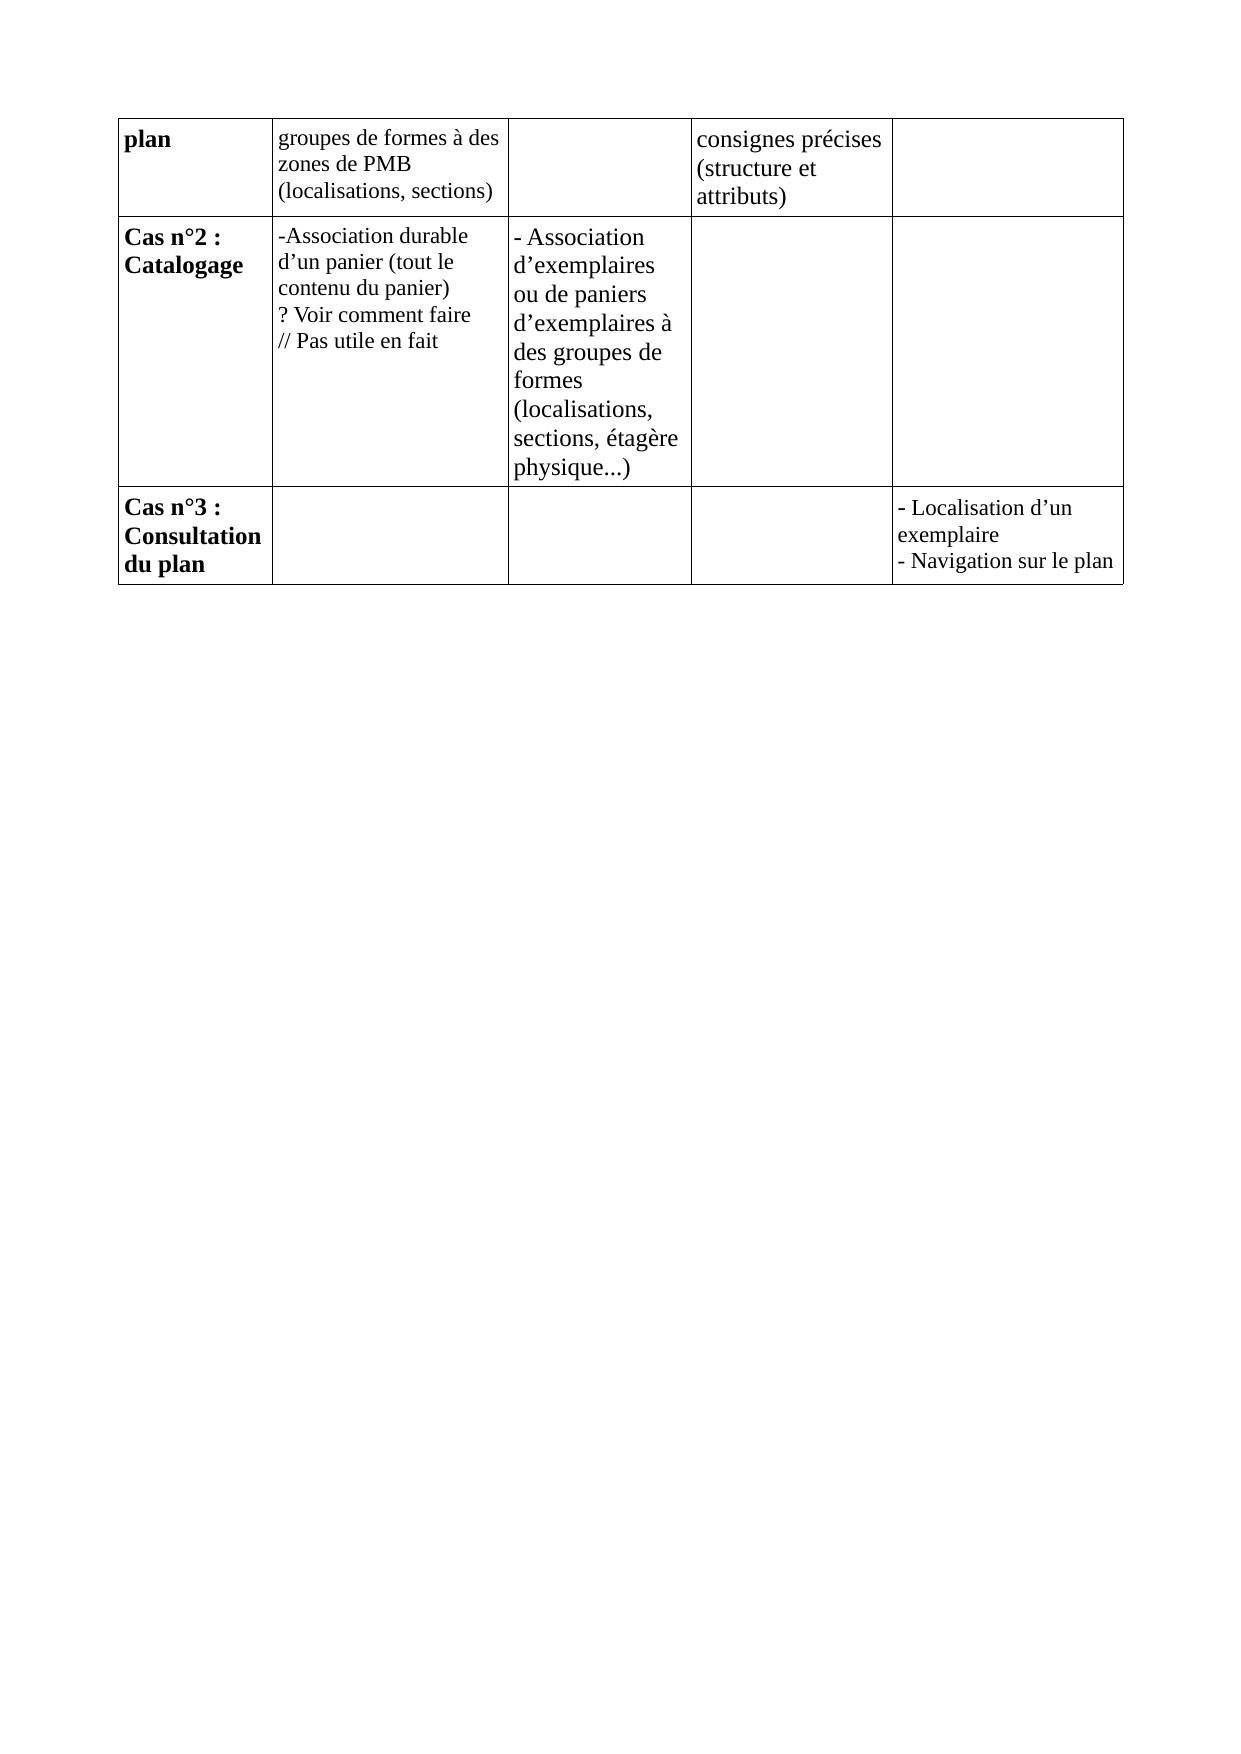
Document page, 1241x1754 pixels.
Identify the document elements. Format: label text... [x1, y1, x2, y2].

table_cell [509, 487, 691, 584]
table_cell [692, 487, 892, 584]
table_cell [273, 487, 508, 584]
table_cell [893, 217, 1123, 486]
table_cell -Association durable d’un panier (tout le contenu du panier) ? Voir comment faire // Pas utile en fait [273, 217, 508, 486]
table_cell - Association d’exemplaires ou de paniers d’exemplaires à des groupes de formes (localisations, sections, étagère physique...) [509, 217, 691, 486]
table_cell groupes de formes à des zones de PMB (localisations, sections) [273, 119, 508, 216]
table_cell - Localisation d’un exemplaire - Navigation sur le plan [893, 487, 1123, 584]
table_cell Cas n°3 : Consultation du plan [119, 487, 272, 584]
table_cell Cas n°2 : Catalogage [119, 217, 272, 486]
table_cell [893, 119, 1123, 216]
table_cell consignes précises (structure et attributs) [692, 119, 892, 216]
table_cell [509, 119, 691, 216]
table_cell [692, 217, 892, 486]
table_cell plan [119, 119, 272, 216]
